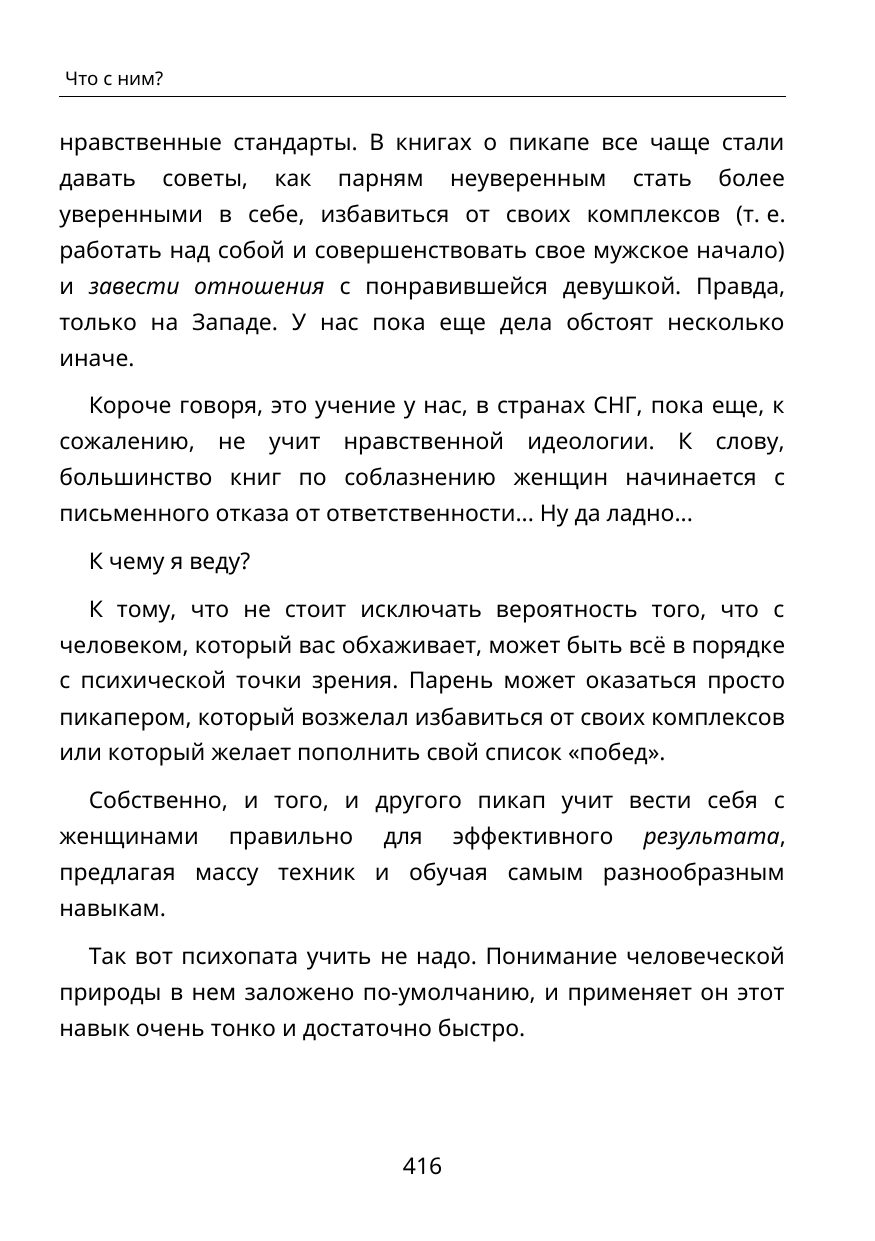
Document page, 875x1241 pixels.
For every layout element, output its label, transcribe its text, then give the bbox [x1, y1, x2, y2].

text К чему я веду? [59, 545, 786, 576]
text Так вот психопата учить не надо. Понимание человеческой природы в нем заложено по-умолчанию, и применяет он этот навык очень тонко и достаточно быстро. [59, 939, 786, 1043]
text Собственно, и того, и другого пикап учит вести себя с женщинами правильно для эффективного результата, предлагая массу техник и обучая самым разнообразным навыкам. [59, 784, 786, 923]
text К тому, что не стоит исключать вероятность того, что с человеком, который вас обхаживает, может быть всё в порядке с психической точки зрения. Парень может оказаться просто пикапером, который возжелал избавиться от своих комплексов или который желает пополнить свой список «побед». [59, 593, 786, 768]
text нравственные стандарты. В книгах о пикапе все чаще стали давать советы, как парням неуверенным стать более уверенными в себе, избавиться от своих комплексов (т. е. работать над собой и совершенствовать свое мужское начало) и завести отношения с понравившейся девушкой. Правда, только на Западе. У нас пока еще дела обстоят несколько иначе. [59, 126, 786, 373]
text Короче говоря, это учение у нас, в странах СНГ, пока еще, к сожалению, не учит нравственной идеологии. К слову, большинство книг по соблазнению женщин начинается с письменного отказа от ответственности... Ну да ладно... [59, 389, 786, 528]
